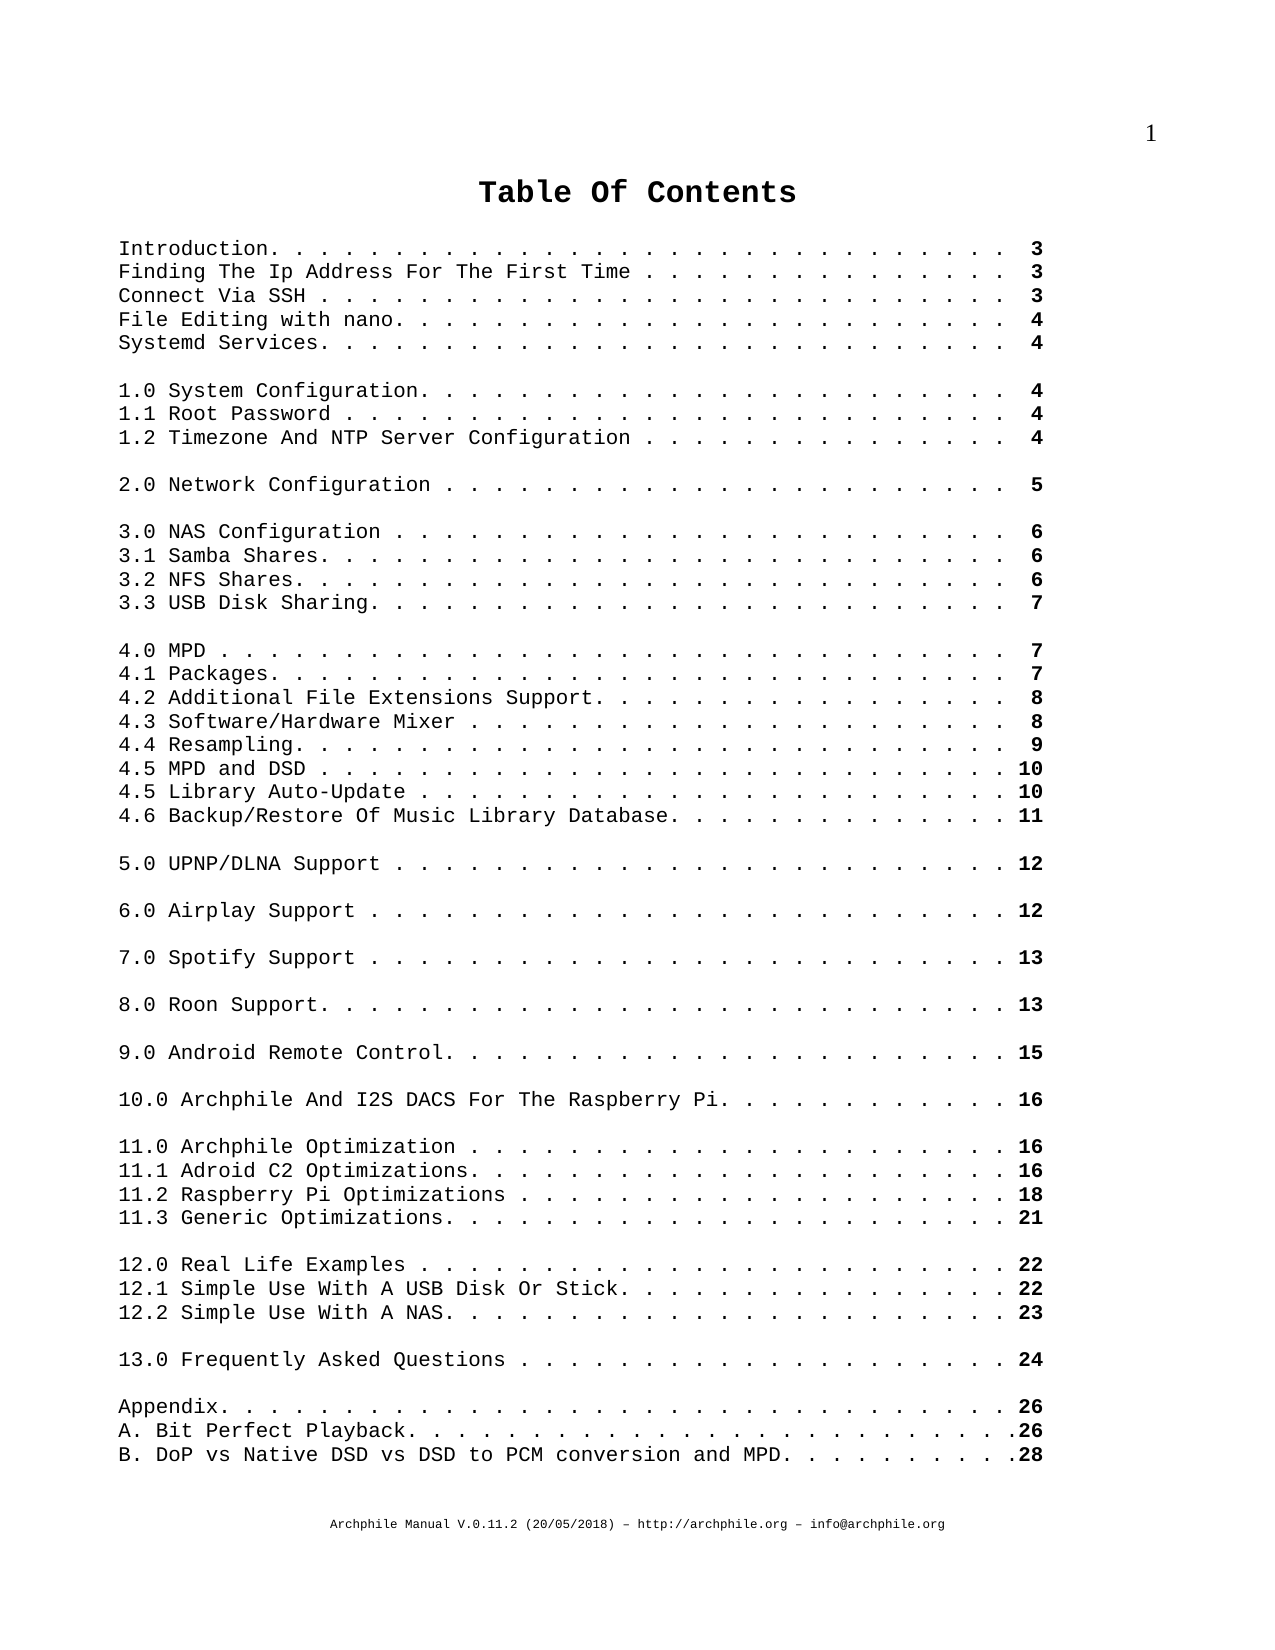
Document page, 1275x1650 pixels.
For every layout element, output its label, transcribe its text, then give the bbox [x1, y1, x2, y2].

text 3.1 Samba Shares. . . . . . . . . . . . . . . . . . . . . . . . . . . . 6 [118, 545, 1157, 569]
text 3.2 NFS Shares. . . . . . . . . . . . . . . . . . . . . . . . . . . . . 6 [118, 569, 1157, 592]
text 6.0 Airplay Support . . . . . . . . . . . . . . . . . . . . . . . . . . 12 [118, 900, 1157, 923]
text 12.2 Simple Use With A NAS. . . . . . . . . . . . . . . . . . . . . . . 23 [118, 1302, 1157, 1325]
text 1.2 Timezone And NTP Server Configuration . . . . . . . . . . . . . . . 4 [118, 427, 1157, 451]
text 12.0 Real Life Examples . . . . . . . . . . . . . . . . . . . . . . . . 22 [118, 1254, 1157, 1278]
text 10.0 Archphile And I2S DACS For The Raspberry Pi. . . . . . . . . . . . 16 [118, 1089, 1157, 1113]
text 7.0 Spotify Support . . . . . . . . . . . . . . . . . . . . . . . . . . 13 [118, 947, 1157, 971]
text Systemd Services. . . . . . . . . . . . . . . . . . . . . . . . . . . . 4 [118, 332, 1157, 356]
text 11.2 Raspberry Pi Optimizations . . . . . . . . . . . . . . . . . . . . 18 [118, 1183, 1157, 1207]
text 8.0 Roon Support. . . . . . . . . . . . . . . . . . . . . . . . . . . . 13 [118, 994, 1157, 1018]
text 13.0 Frequently Asked Questions . . . . . . . . . . . . . . . . . . . . 24 [118, 1349, 1157, 1373]
text 12.1 Simple Use With A USB Disk Or Stick. . . . . . . . . . . . . . . . 22 [118, 1278, 1157, 1302]
text Finding The Ip Address For The First Time . . . . . . . . . . . . . . . 3 [118, 261, 1157, 285]
text 5.0 UPNP/DLNA Support . . . . . . . . . . . . . . . . . . . . . . . . . 12 [118, 852, 1157, 876]
text 4.6 Backup/Restore Of Music Library Database. . . . . . . . . . . . . . 11 [118, 805, 1157, 829]
text Introduction. . . . . . . . . . . . . . . . . . . . . . . . . . . . . . 3 [118, 238, 1157, 261]
text 3.3 USB Disk Sharing. . . . . . . . . . . . . . . . . . . . . . . . . . 7 [118, 592, 1157, 616]
text 4.5 MPD and DSD . . . . . . . . . . . . . . . . . . . . . . . . . . . . 10 [118, 758, 1157, 782]
text 1.0 System Configuration. . . . . . . . . . . . . . . . . . . . . . . . 4 [118, 379, 1157, 403]
text File Editing with nano. . . . . . . . . . . . . . . . . . . . . . . . . 4 [118, 309, 1157, 332]
text 11.0 Archphile Optimization . . . . . . . . . . . . . . . . . . . . . . 16 [118, 1136, 1157, 1160]
text 4.4 Resampling. . . . . . . . . . . . . . . . . . . . . . . . . . . . . 9 [118, 734, 1157, 758]
text 4.5 Library Auto-Update . . . . . . . . . . . . . . . . . . . . . . . . 10 [118, 782, 1157, 805]
text 3.0 NAS Configuration . . . . . . . . . . . . . . . . . . . . . . . . . 6 [118, 521, 1157, 545]
text 11.3 Generic Optimizations. . . . . . . . . . . . . . . . . . . . . . . 21 [118, 1207, 1157, 1231]
text 9.0 Android Remote Control. . . . . . . . . . . . . . . . . . . . . . . 15 [118, 1042, 1157, 1065]
text A. Bit Perfect Playback. . . . . . . . . . . . . . . . . . . . . . . . .26 [118, 1420, 1157, 1444]
text 1.1 Root Password . . . . . . . . . . . . . . . . . . . . . . . . . . . 4 [118, 403, 1157, 427]
text Connect Via SSH . . . . . . . . . . . . . . . . . . . . . . . . . . . . 3 [118, 285, 1157, 309]
text B. DoP vs Native DSD vs DSD to PCM conversion and MPD. . . . . . . . . .28 [118, 1444, 1157, 1467]
text 11.1 Adroid C2 Optimizations. . . . . . . . . . . . . . . . . . . . . . 16 [118, 1160, 1157, 1183]
text Table Of Contents [118, 176, 1157, 212]
text 4.0 MPD . . . . . . . . . . . . . . . . . . . . . . . . . . . . . . . . 7 [118, 640, 1157, 663]
text 4.1 Packages. . . . . . . . . . . . . . . . . . . . . . . . . . . . . . 7 [118, 663, 1157, 687]
text 4.3 Software/Hardware Mixer . . . . . . . . . . . . . . . . . . . . . . 8 [118, 711, 1157, 734]
text 2.0 Network Configuration . . . . . . . . . . . . . . . . . . . . . . . 5 [118, 474, 1157, 498]
text 4.2 Additional File Extensions Support. . . . . . . . . . . . . . . . . 8 [118, 687, 1157, 711]
text ­ [118, 1065, 1157, 1089]
text Appendix. . . . . . . . . . . . . . . . . . . . . . . . . . . . . . . . 26 [118, 1396, 1157, 1420]
